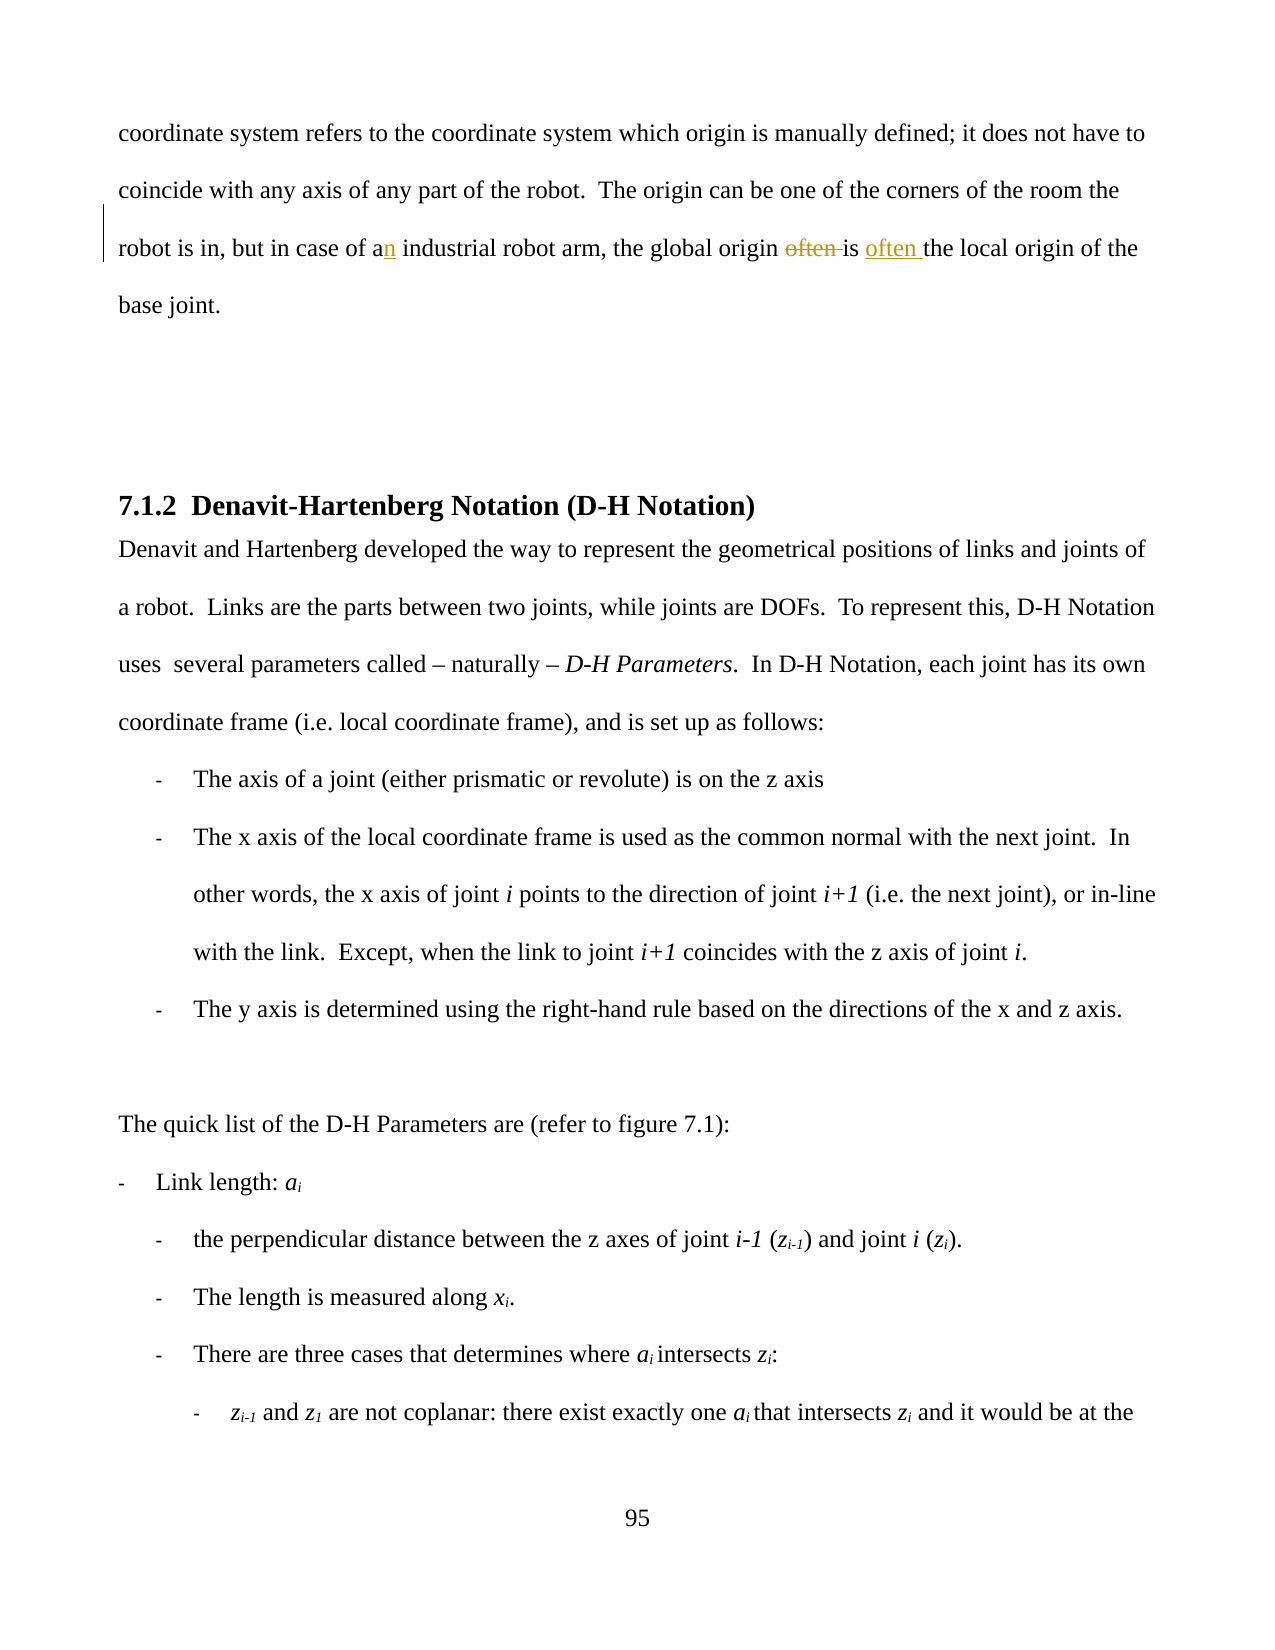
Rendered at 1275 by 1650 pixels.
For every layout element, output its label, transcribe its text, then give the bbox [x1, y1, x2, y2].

list Link length: ai [118, 1167, 1157, 1195]
text The quick list of the D-H Parameters are (refer to figure 7.1): [118, 1109, 1157, 1138]
list The axis of a joint (either prismatic or revolute) is on the z axis [156, 764, 1157, 793]
subtitle 7.1.2 Denavit-Hartenberg Notation (D-H Notation) [118, 488, 1157, 522]
list The x axis of the local coordinate frame is used as the common normal with the next joint. In other words, the x axis of joint i points to the direction of joint i+1 (i.e. the next joint), or in-line with the link. Except, when the link to joint i+1 coincides with the z axis of joint i. [156, 822, 1157, 965]
list The length is measured along xi. [156, 1282, 1157, 1310]
text Denavit and Hartenberg developed the way to represent the geometrical positions of links and joints of a robot. Links are the parts between two joints, while joints are DOFs. To represent this, D-H Notation uses several parameters called – naturally – D-H Parameters. In D-H Notation, each joint has its own coordinate frame (i.e. local coordinate frame), and is set up as follows: [118, 534, 1157, 735]
list There are three cases that determines where ai intersects zi: [156, 1339, 1157, 1368]
list the perpendicular distance between the z axes of joint i-1 (zi-1) and joint i (zi). [156, 1224, 1157, 1253]
text coordinate system refers to the coordinate system which origin is manually defined; it does not have to coincide with any axis of any part of the robot. The origin can be one of the corners of the room the robot is in, but in case of an industrial robot arm, the global origin is often the local origin of the base joint. [118, 118, 1157, 319]
list The y axis is determined using the right-hand rule based on the directions of the x and z axis. [156, 994, 1157, 1023]
list zi-1 and z1 are not coplanar: there exist exactly one ai that intersects zi and it would be at the [193, 1397, 1157, 1425]
